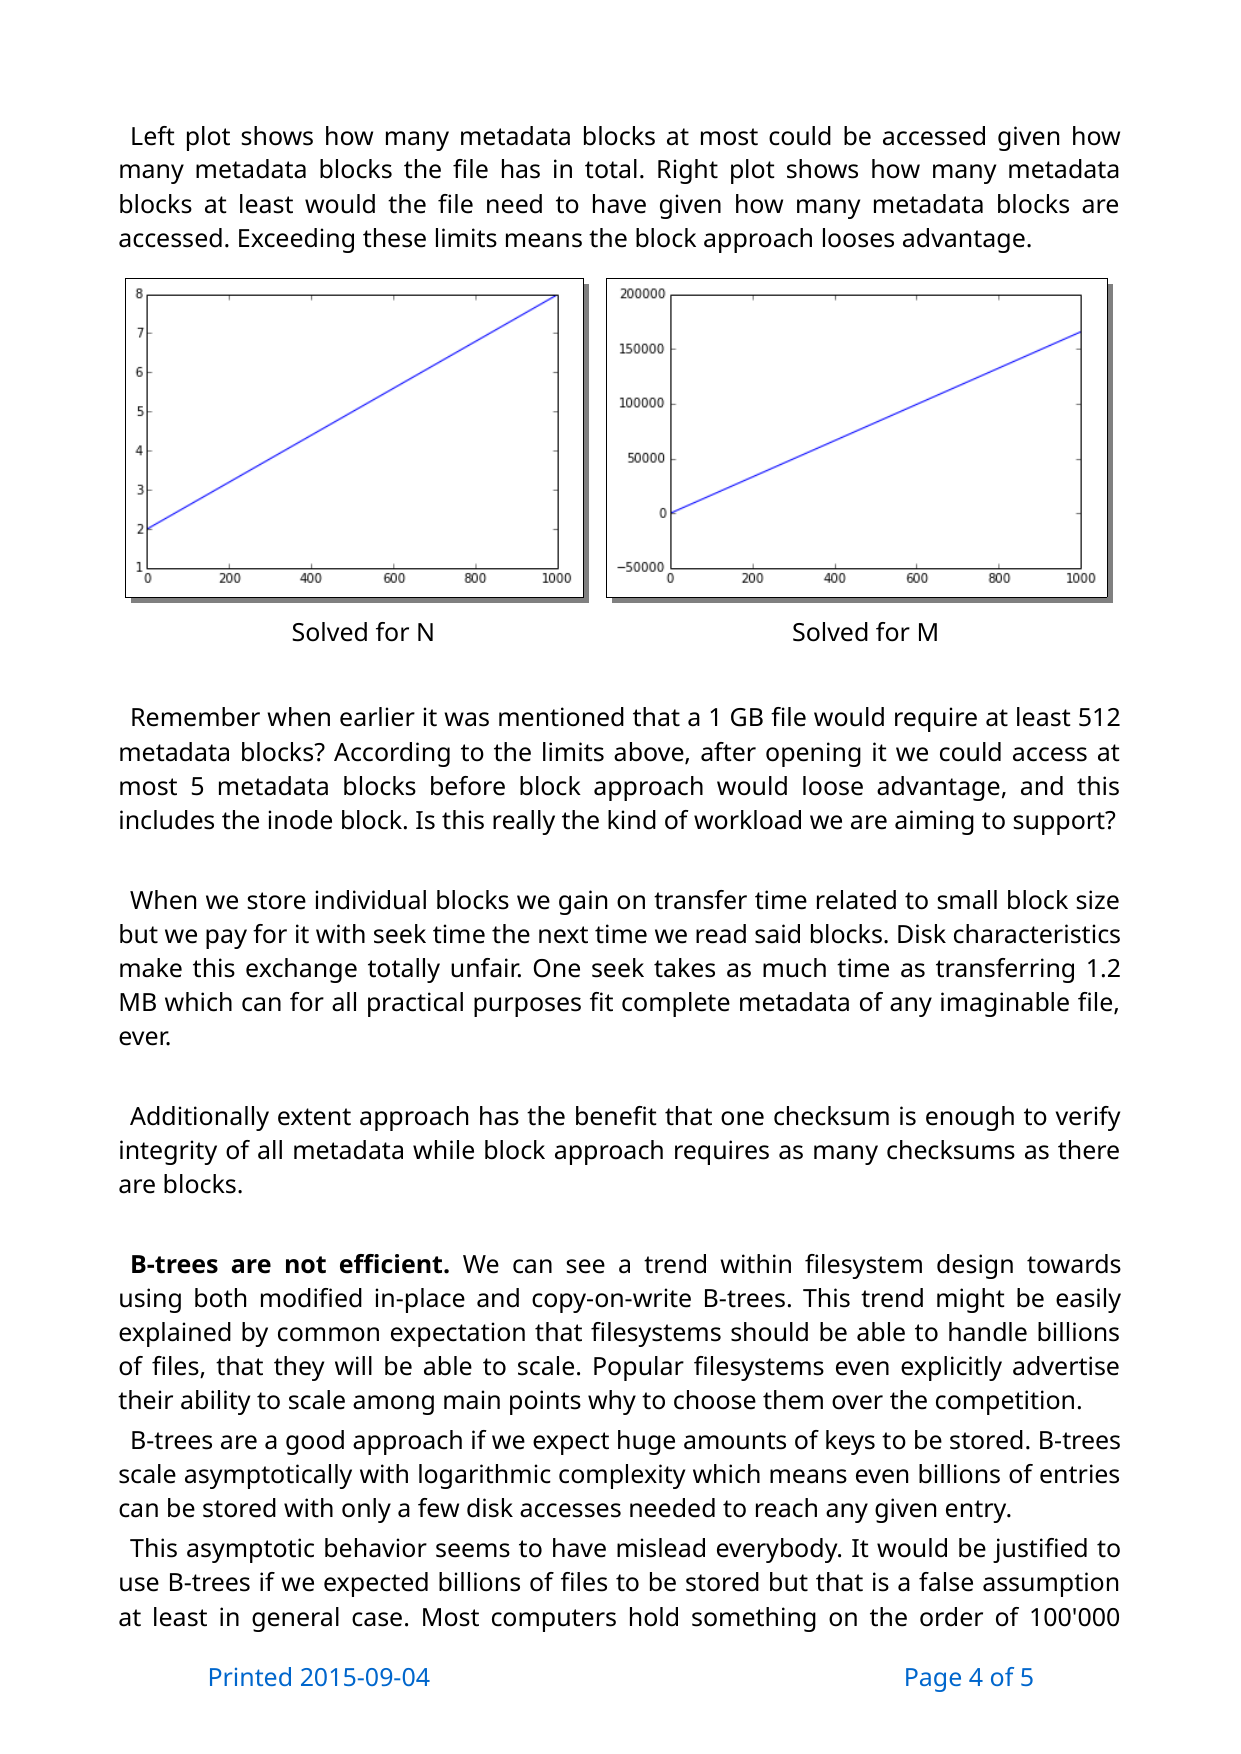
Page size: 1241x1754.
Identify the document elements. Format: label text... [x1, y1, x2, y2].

picture [127, 280, 581, 594]
text Remember when earlier it was mentioned that a 1 GB file would require at least 512 metadata blocks? According to the limits above, after opening it we could access at most 5 metadata blocks before block approach would loose advantage, and this includes the inode block. Is this really the kind of workload we are aiming to support? [118, 700, 1122, 836]
text When we store individual blocks we gain on transfer time related to small block size but we pay for it with seek time the next time we read said blocks. Disk characteristics make this exchange totally unfair. One seek takes as much time as transferring 1.2 MB which can for all practical purposes fit complete metadata of any imaginable file, ever. [118, 882, 1122, 1053]
table_header Solved for M [596, 260, 1123, 660]
text Left plot shows how many metadata blocks at most could be accessed given how many metadata blocks the file has in total. Right plot shows how many metadata blocks at least would the file need to have given how many metadata blocks are accessed. Exceeding these limits means the block approach looses advantage. [118, 118, 1122, 254]
table_header Solved for N [118, 260, 596, 660]
picture [609, 280, 1104, 594]
text B-trees are a good approach if we expect huge amounts of keys to be stored. B-trees scale asymptotically with logarithmic complexity which means even billions of entries can be stored with only a few disk accesses needed to reach any given entry. [118, 1423, 1122, 1525]
text Additionally extent approach has the benefit that one checksum is enough to verify integrity of all metadata while block approach requires as many checksums as there are blocks. [118, 1098, 1122, 1201]
text This asymptotic behavior seems to have mislead everybody. It would be justified to use B-trees if we expected billions of files to be stored but that is a false assumption at least in general case. Most computers hold something on the order of 100'000 [118, 1531, 1122, 1633]
text B-trees are not efficient. We can see a trend within filesystem design towards using both modified in-place and copy-on-write B-trees. This trend might be easily explained by common expectation that filesystems should be able to handle billions of files, that they will be able to scale. Popular filesystems even explicitly advertise their ability to scale among main points why to choose them over the competition. [118, 1247, 1122, 1417]
